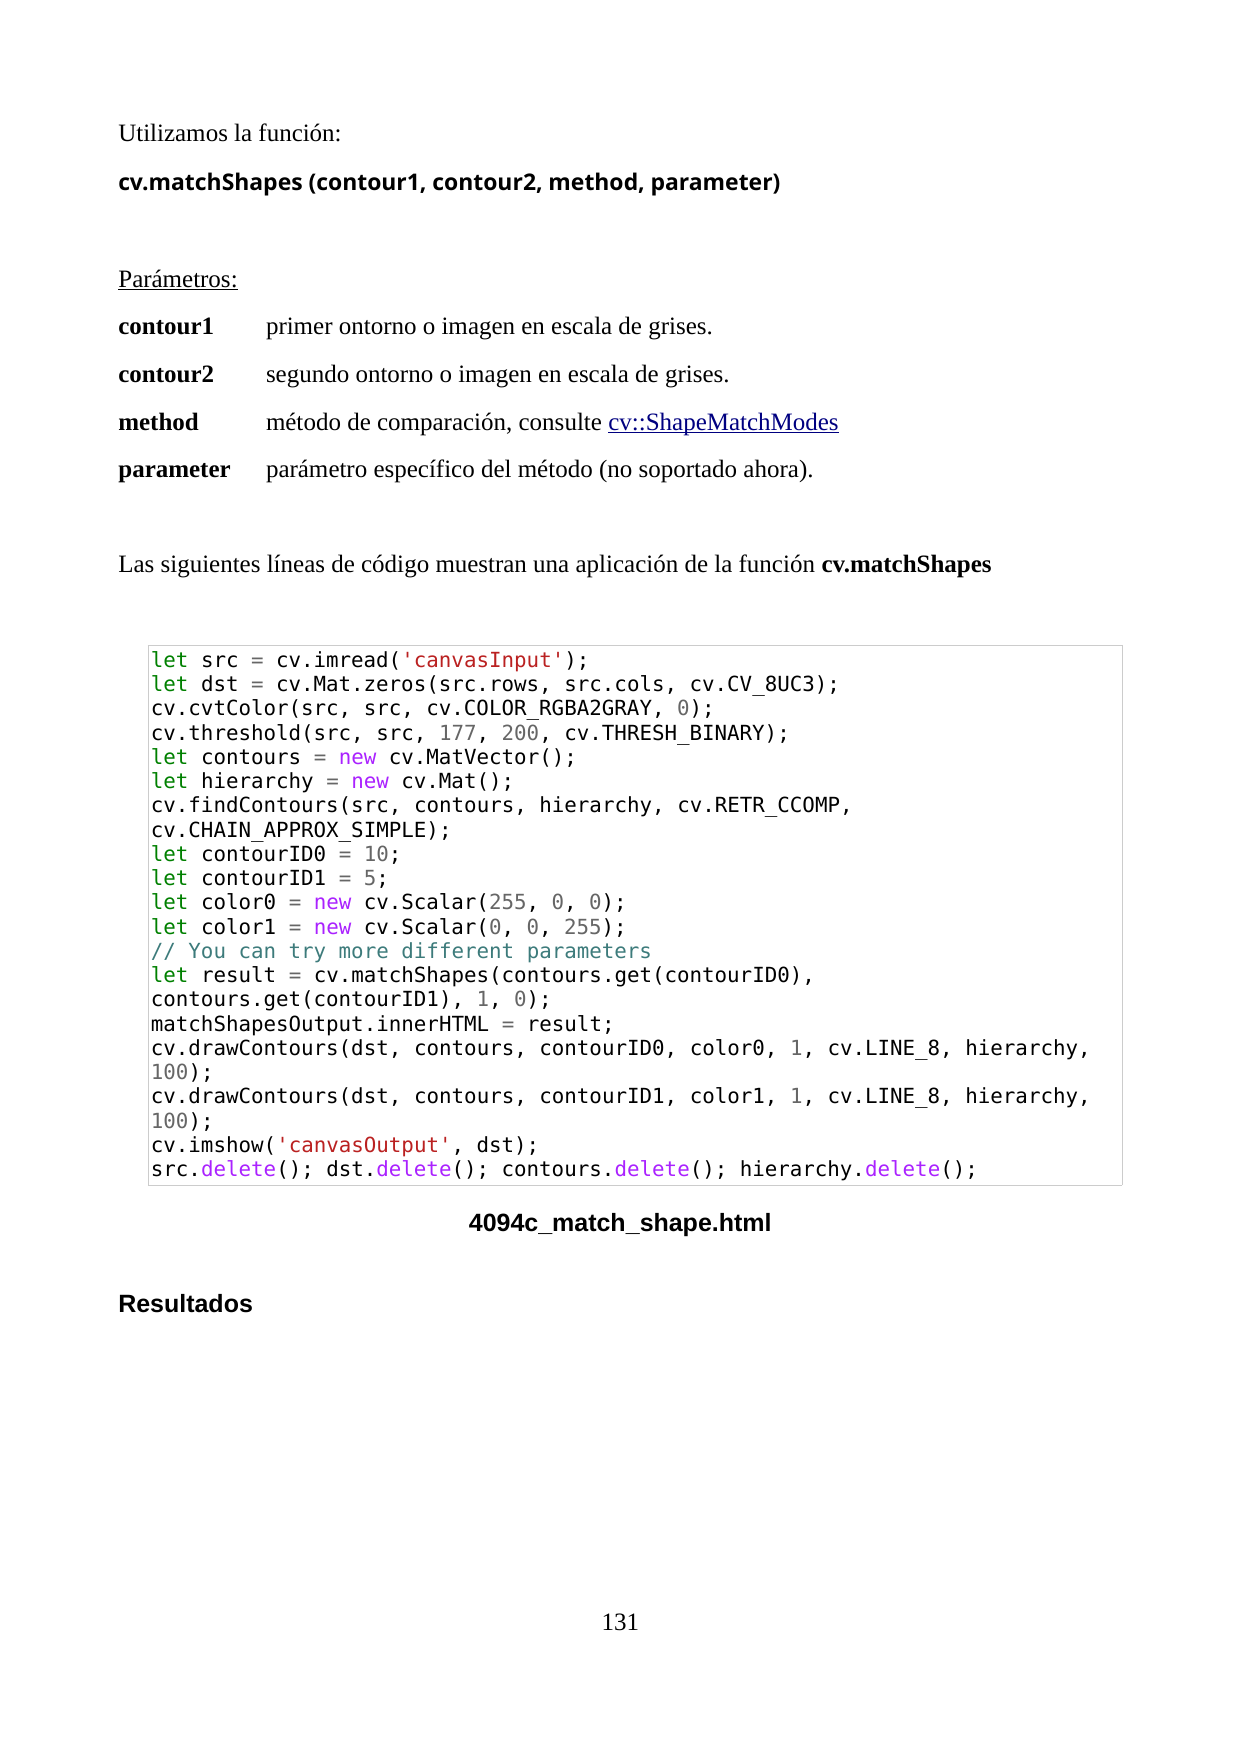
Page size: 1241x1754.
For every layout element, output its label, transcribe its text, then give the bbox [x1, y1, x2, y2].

text Resultados [118, 1289, 1122, 1317]
text src.delete(); dst.delete(); contours.delete(); hierarchy.delete(); [149, 1154, 1122, 1185]
text cv.threshold(src, src, 177, 200, cv.THRESH_BINARY); [149, 717, 1122, 742]
text let color0 = new cv.Scalar(255, 0, 0); [149, 887, 1122, 912]
text Utilizamos la función: [118, 118, 1122, 147]
text parameter parámetro específico del método (no soportado ahora). [118, 454, 1122, 483]
text cv.cvtColor(src, src, cv.COLOR_RGBA2GRAY, 0); [149, 693, 1122, 717]
text let result = cv.matchShapes(contours.get(contourID0), contours.get(contourID1), 1, 0); [149, 960, 1122, 1009]
text Parámetros: [118, 264, 1122, 293]
text // You can try more different parameters [149, 936, 1122, 960]
text Las siguientes líneas de código muestran una aplicación de la función cv.matchShapes [118, 549, 1122, 578]
text contour2 segundo ontorno o imagen en escala de grises. [118, 359, 1122, 388]
text contour1 primer ontorno o imagen en escala de grises. [118, 311, 1122, 340]
text let contourID0 = 10; [149, 839, 1122, 863]
text cv.drawContours(dst, contours, contourID1, color1, 1, cv.LINE_8, hierarchy, 100); [149, 1082, 1122, 1130]
text matchShapesOutput.innerHTML = result; [149, 1009, 1122, 1033]
text let src = cv.imread('canvasInput'); [149, 646, 1122, 669]
text let contours = new cv.MatVector(); [149, 742, 1122, 766]
text let contourID1 = 5; [149, 863, 1122, 887]
text cv.drawContours(dst, contours, contourID0, color0, 1, cv.LINE_8, hierarchy, 100); [149, 1033, 1122, 1082]
text 4094c_match_shape.html [118, 1208, 1122, 1237]
text let hierarchy = new cv.Mat(); [149, 766, 1122, 790]
text cv.findContours(src, contours, hierarchy, cv.RETR_CCOMP, cv.CHAIN_APPROX_SIMPLE); [149, 790, 1122, 839]
text cv.matchShapes (contour1, contour2, method, parameter) [118, 166, 1122, 197]
text cv.imshow('canvasOutput', dst); [149, 1130, 1122, 1154]
text method método de comparación, consulte cv::ShapeMatchModes [118, 407, 1122, 435]
text let color1 = new cv.Scalar(0, 0, 255); [149, 912, 1122, 936]
text let dst = cv.Mat.zeros(src.rows, src.cols, cv.CV_8UC3); [149, 669, 1122, 693]
